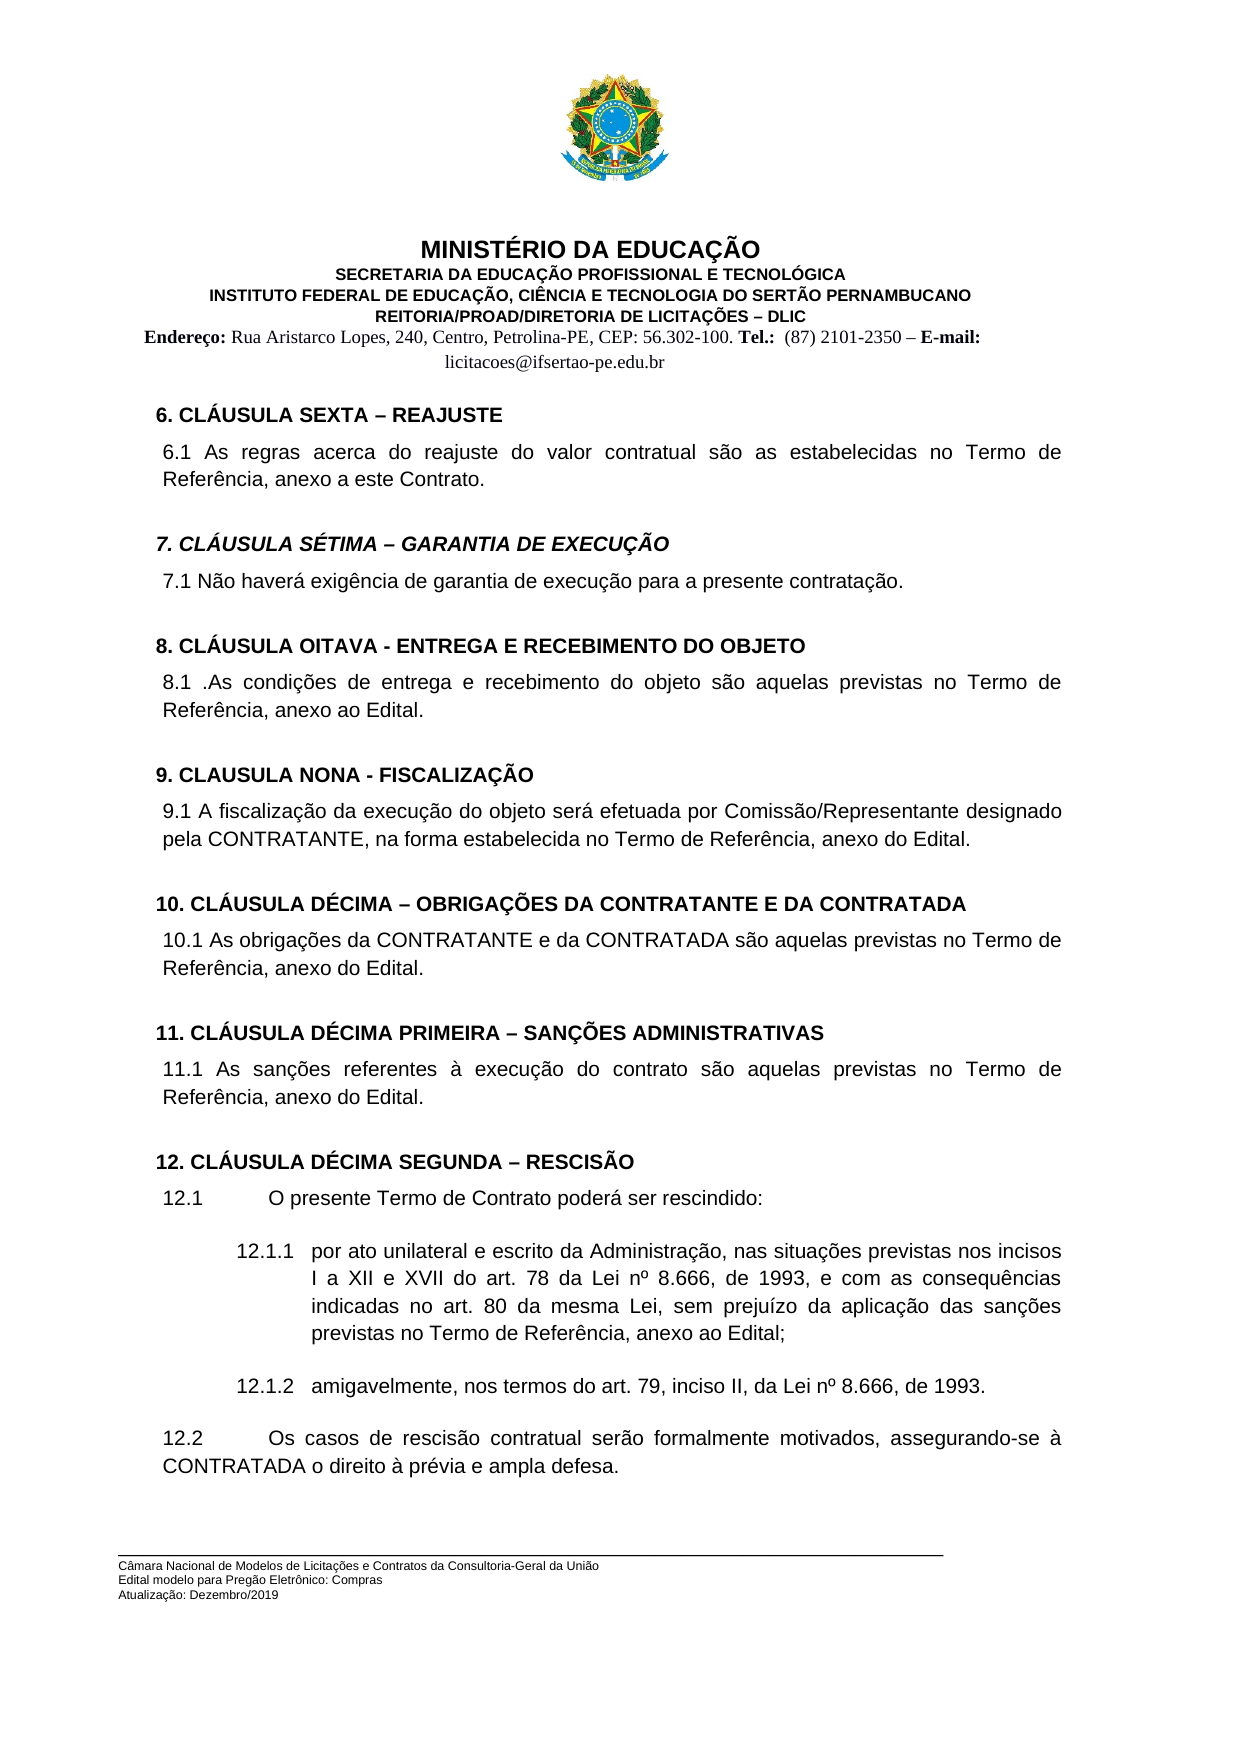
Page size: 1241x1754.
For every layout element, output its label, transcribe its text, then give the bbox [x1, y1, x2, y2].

list 7.1 Não haverá exigência de garantia de execução para a presente contratação. [162, 569, 1063, 593]
list Os casos de rescisão contratual serão formalmente motivados, assegurando-se à CONTRATADA o direito à prévia e ampla defesa. [162, 1426, 1063, 1477]
subtitle 6. CLÁUSULA SEXTA – REAJUSTE [118, 403, 1063, 427]
subtitle 8. CLÁUSULA OITAVA - ENTREGA E RECEBIMENTO DO OBJETO [118, 634, 1063, 658]
subtitle 9. CLAUSULA NONA - FISCALIZAÇÃO [118, 763, 1063, 787]
list 10.1 As obrigações da CONTRATANTE e da CONTRATADA são aquelas previstas no Termo de Referência, anexo do Edital. [162, 928, 1063, 979]
subtitle 7. CLÁUSULA SÉTIMA – GARANTIA DE EXECUÇÃO [118, 532, 1063, 556]
list 9.1 A fiscalização da execução do objeto será efetuada por Comissão/Representante designado pela CONTRATANTE, na forma estabelecida no Termo de Referência, anexo do Edital. [162, 799, 1063, 851]
list 8.1 .As condições de entrega e recebimento do objeto são aquelas previstas no Termo de Referência, anexo ao Edital. [162, 670, 1063, 722]
list por ato unilateral e escrito da Administração, nas situações previstas nos incisos I a XII e XVII do art. 78 da Lei nº 8.666, de 1993, e com as consequências indicadas no art. 80 da mesma Lei, sem prejuízo da aplicação das sanções previstas no Termo de Referência, anexo ao Edital; [236, 1238, 1063, 1345]
list 6.1 As regras acerca do reajuste do valor contratual são as estabelecidas no Termo de Referência, anexo a este Contrato. [162, 440, 1063, 491]
picture [560, 74, 669, 181]
list 11.1 As sanções referentes à execução do contrato são aquelas previstas no Termo de Referência, anexo do Edital. [162, 1057, 1063, 1108]
subtitle 10. CLÁUSULA DÉCIMA – OBRIGAÇÕES DA CONTRATANTE E DA CONTRATADA [118, 892, 1063, 916]
list amigavelmente, nos termos do art. 79, inciso II, da Lei nº 8.666, de 1993. [236, 1373, 1063, 1397]
subtitle 12. CLÁUSULA DÉCIMA SEGUNDA – RESCISÃO [118, 1149, 1063, 1173]
list O presente Termo de Contrato poderá ser rescindido: [162, 1186, 1063, 1210]
subtitle 11. CLÁUSULA DÉCIMA PRIMEIRA – SANÇÕES ADMINISTRATIVAS [118, 1021, 1063, 1044]
